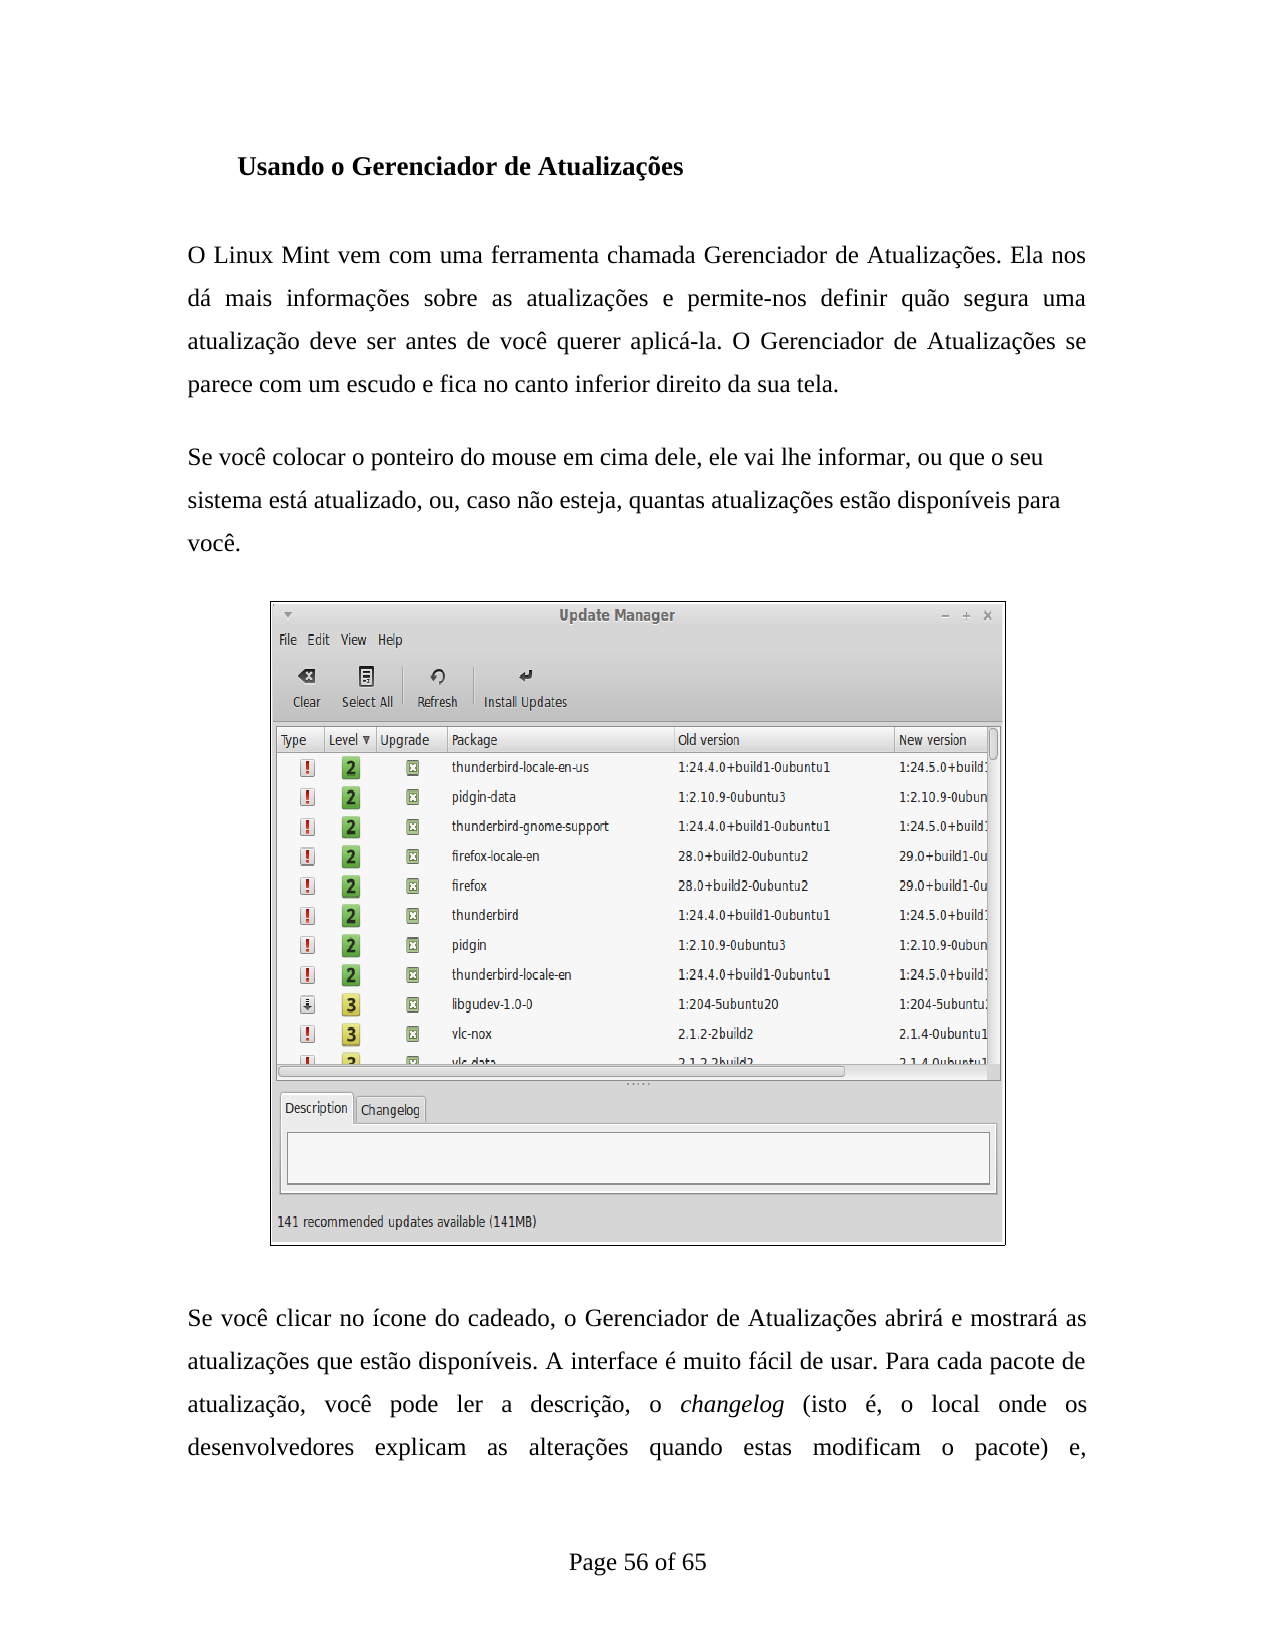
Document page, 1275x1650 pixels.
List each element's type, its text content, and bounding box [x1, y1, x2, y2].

picture [272, 604, 1003, 1242]
subtitle Usando o Gerenciador de Atualizações [187, 150, 1087, 181]
text Se você colocar o ponteiro do mouse em cima dele, ele vai lhe informar, ou que o seu sistema está atualizado, ou, caso não esteja, quantas atualizações estão disponíveis para você. [187, 442, 1087, 557]
text O Linux Mint vem com uma ferramenta chamada Gerenciador de Atualizações. Ela nos dá mais informações sobre as atualizações e permite-nos definir quão segura uma atualização deve ser antes de você querer aplicá-la. O Gerenciador de Atualizações se parece com um escudo e fica no canto inferior direito da sua tela. [187, 240, 1087, 398]
text Se você clicar no ícone do cadeado, o Gerenciador de Atualizações abrirá e mostrará as atualizações que estão disponíveis. A interface é muito fácil de usar. Para cada pacote de atualização, você pode ler a descrição, o changelog (isto é, o local onde os desenvolvedores explicam as alterações quando estas modificam o pacote) e, [187, 1303, 1087, 1461]
